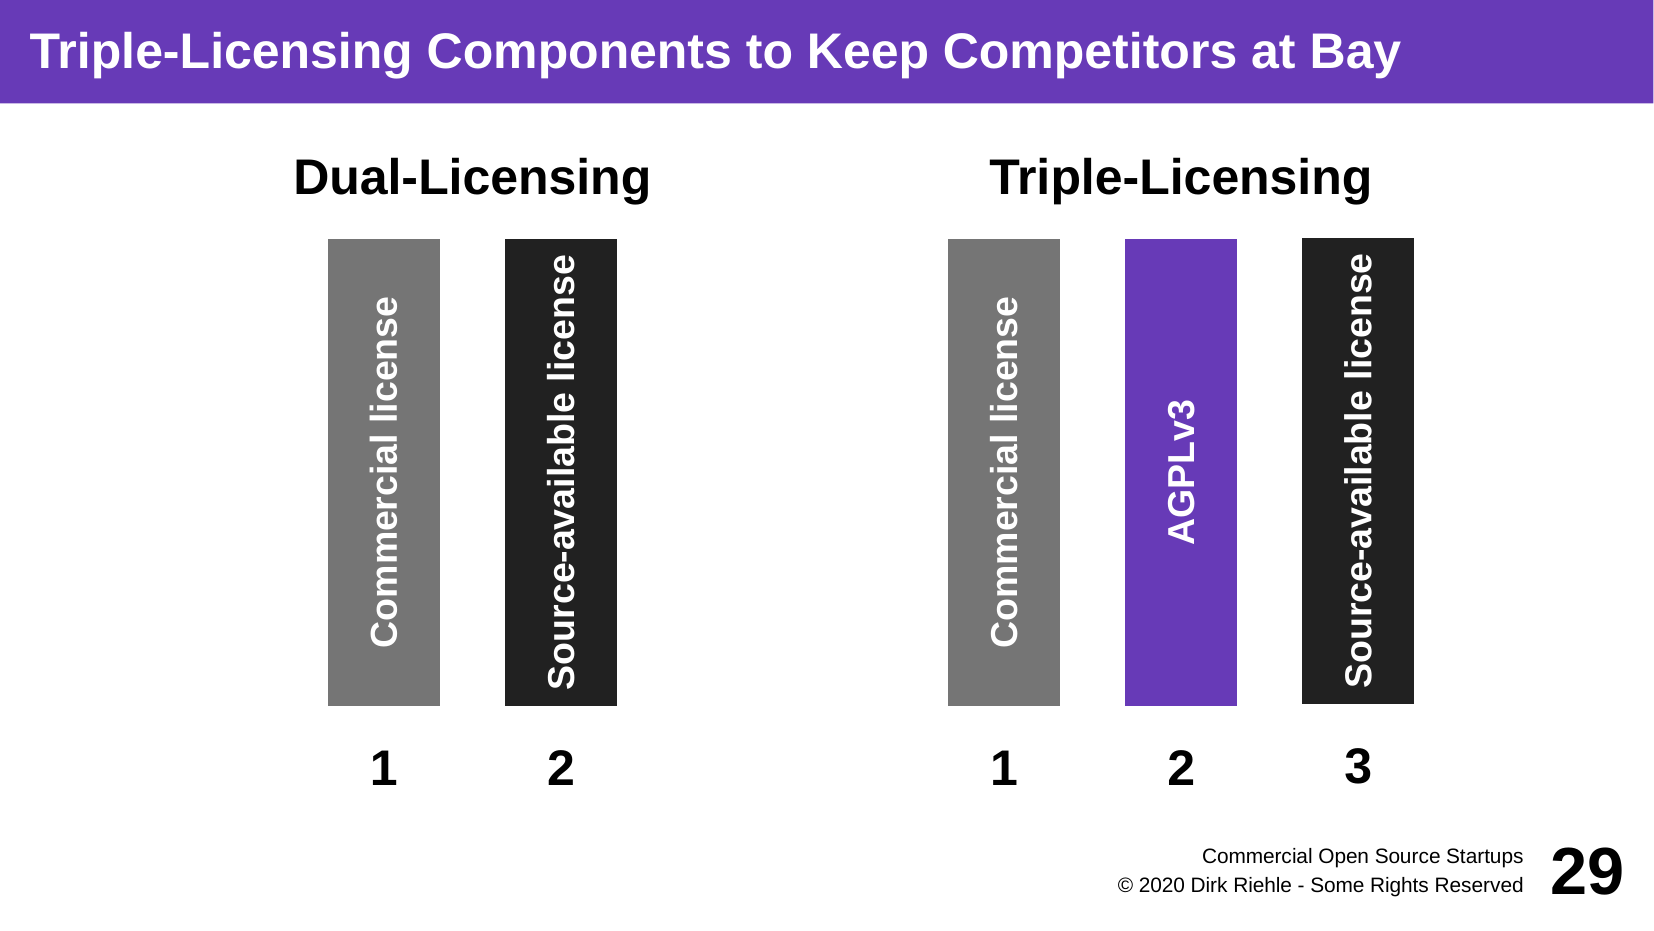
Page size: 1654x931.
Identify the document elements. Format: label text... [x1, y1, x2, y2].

text_box Commercial license [944, 237, 1063, 708]
text_box 2 [1122, 708, 1241, 827]
text_box 2 [501, 708, 621, 827]
text_box Triple-Licensing [944, 118, 1418, 237]
title Triple-Licensing Components to Keep Competitors at Bay [0, 0, 1654, 104]
text_box 1 [944, 708, 1063, 827]
text_box AGPLv3 [1122, 237, 1241, 708]
text_box 1 [324, 708, 443, 827]
text_box Source-available license [1299, 234, 1418, 707]
text_box Source-available license [501, 237, 621, 708]
text_box Dual-Licensing [236, 118, 709, 237]
text_box 3 [1299, 707, 1418, 826]
text_box Commercial license [324, 237, 443, 708]
